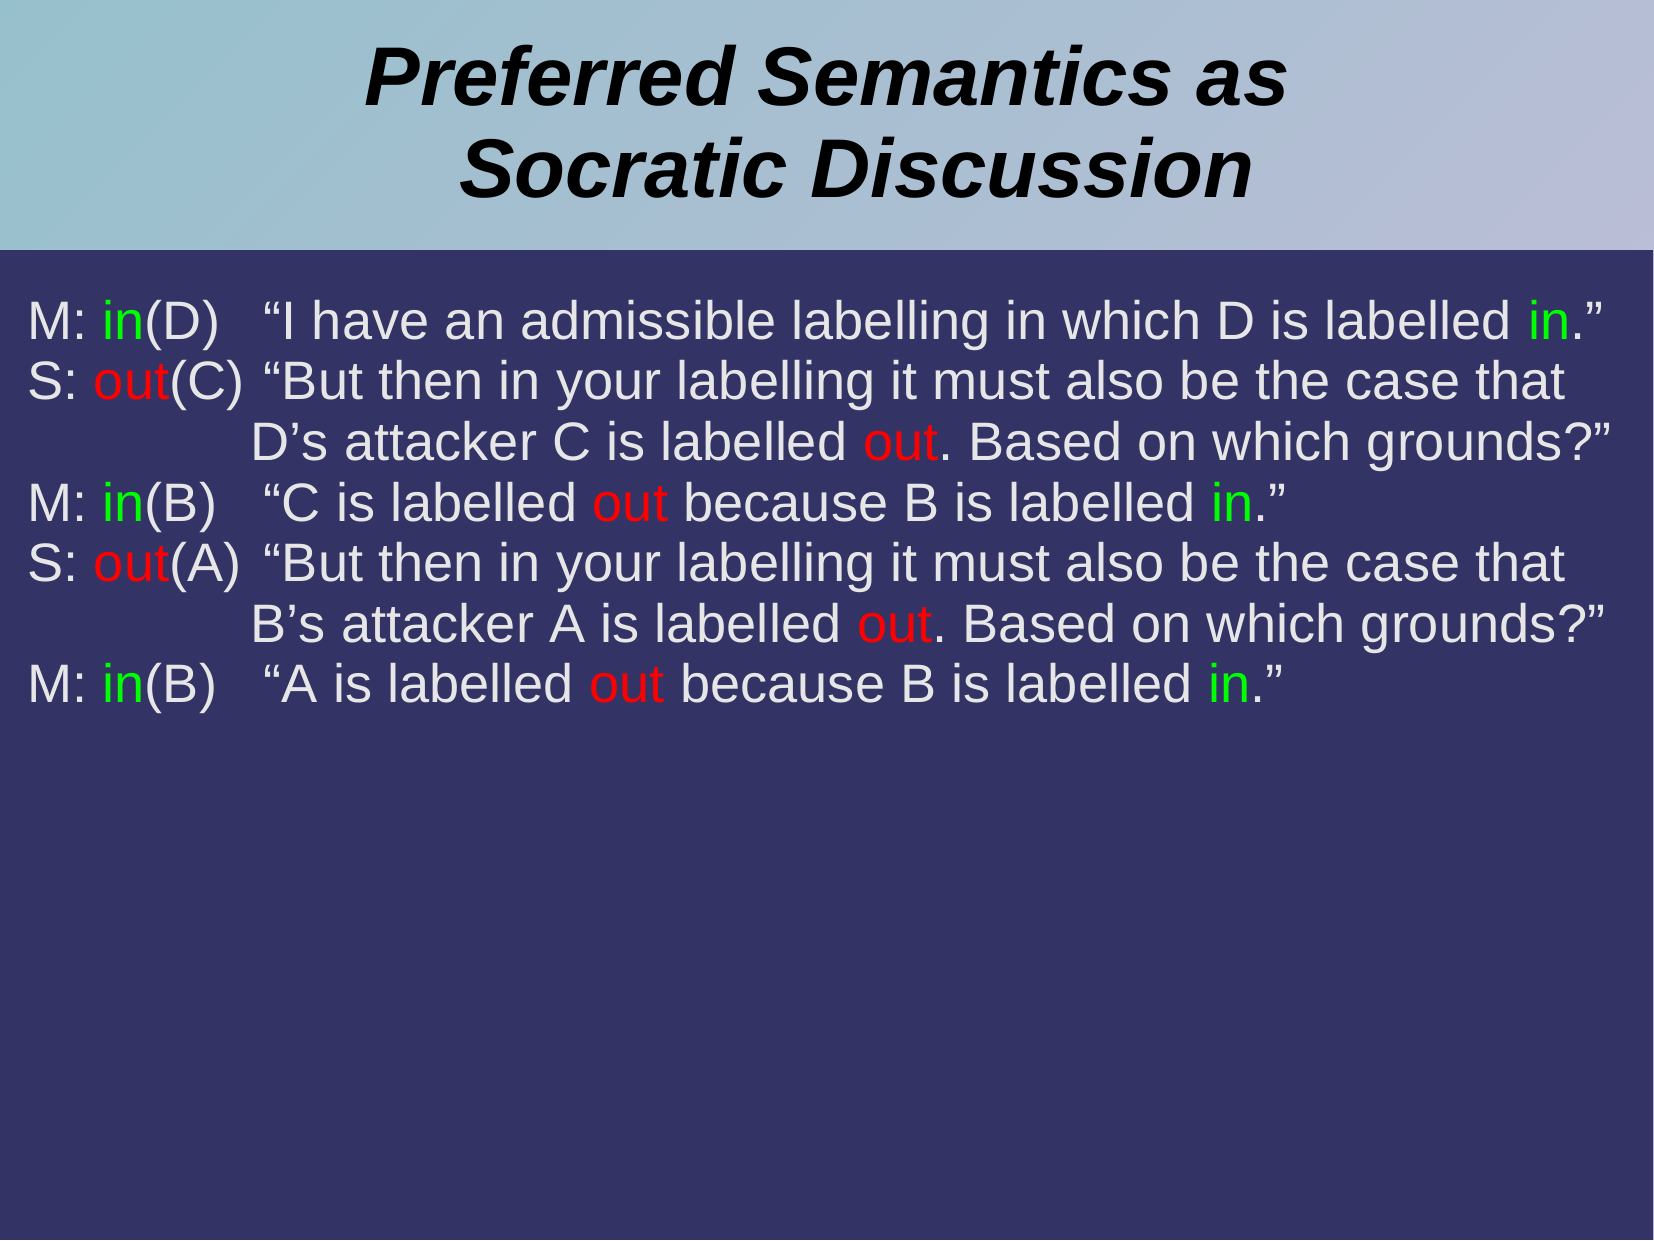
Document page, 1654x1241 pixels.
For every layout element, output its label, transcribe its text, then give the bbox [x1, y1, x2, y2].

title Preferred Semantics as Socratic Discussion [121, 19, 1534, 227]
list M: in(D) “I have an admissible labelling in which D is labelled in.” S: out(C) “But then in your labelling it must also be the case that D’s attacker C is labelled out. Based on which grounds?” M: in(B) “C is labelled out because B is labelled in.” S: out(A) “But then in your labelling it must also be the case that B’s attacker A is labelled out. Based on which grounds?” M: in(B) “A is labelled out because B is labelled in.” [27, 290, 1621, 1180]
